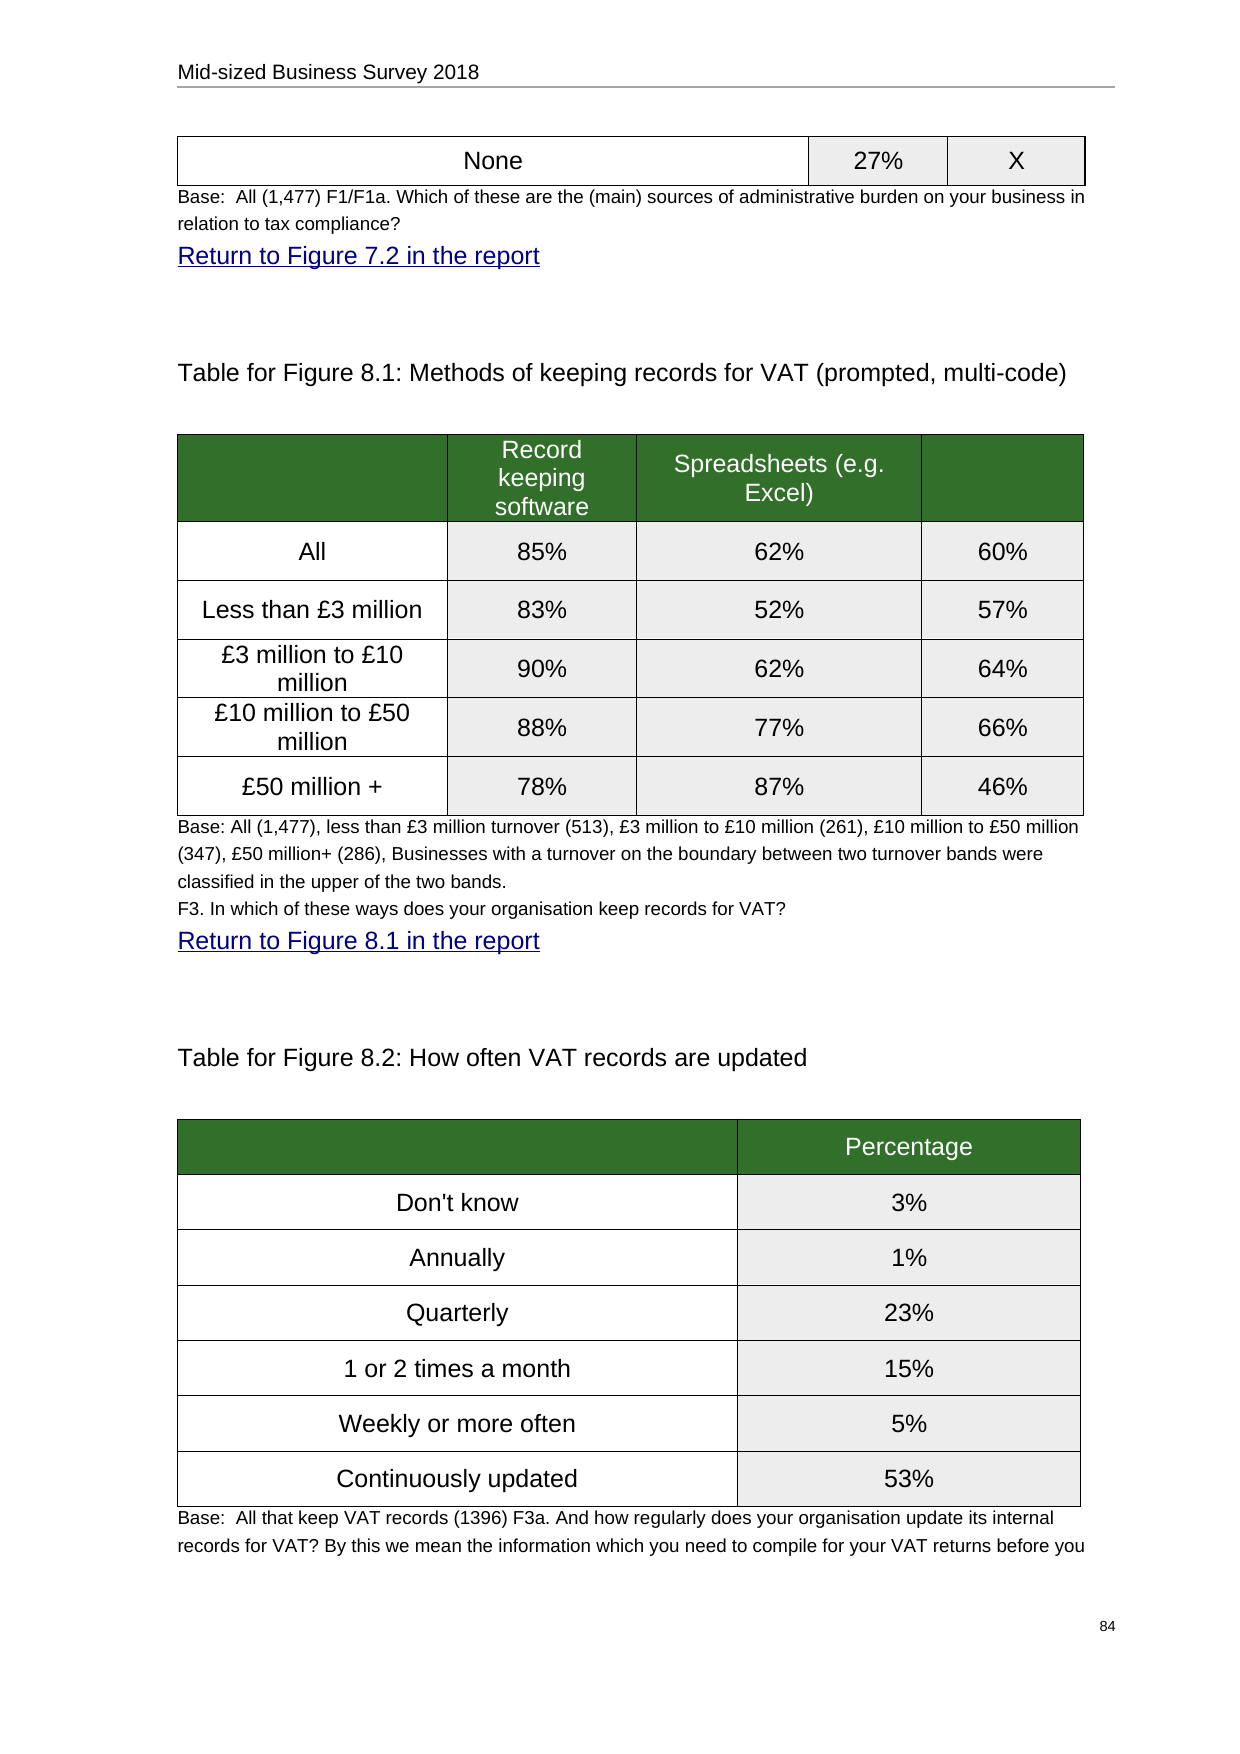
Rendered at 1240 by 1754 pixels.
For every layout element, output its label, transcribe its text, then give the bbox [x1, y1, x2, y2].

table_cell Continuously updated [178, 1452, 737, 1506]
table_cell 62% [637, 640, 921, 697]
table_cell 46% [922, 757, 1083, 815]
table_header [178, 1120, 737, 1174]
table_cell 53% [738, 1452, 1080, 1506]
table_cell X [948, 137, 1084, 185]
table_cell 64% [922, 640, 1083, 697]
table_cell £10 million to £50 million [178, 698, 447, 756]
table_cell 27% [809, 137, 947, 185]
table_cell 57% [922, 581, 1083, 638]
table_cell 5% [738, 1396, 1080, 1451]
table_cell 60% [922, 522, 1083, 580]
subtitle Table for Figure 8.1: Methods of keeping records for VAT (prompted, multi-code) [177, 358, 1115, 409]
table_cell Don't know [178, 1175, 737, 1229]
table_cell 1 or 2 times a month [178, 1341, 737, 1395]
table_header Spreadsheets (e.g. Excel) [637, 435, 921, 521]
table_cell 90% [448, 640, 636, 697]
table_cell 78% [448, 757, 636, 815]
table_cell 3% [738, 1175, 1080, 1229]
table_header [178, 435, 447, 521]
table_cell Quarterly [178, 1286, 737, 1340]
subtitle Table for Figure 8.2: How often VAT records are updated [177, 1043, 1115, 1094]
table_cell Weekly or more often [178, 1396, 737, 1451]
table_cell Less than £3 million [178, 581, 447, 638]
table_cell 62% [637, 522, 921, 580]
table_cell None [178, 137, 808, 185]
table_cell 85% [448, 522, 636, 580]
table_header [922, 435, 1083, 521]
table_cell £3 million to £10 million [178, 640, 447, 697]
table_cell 88% [448, 698, 636, 756]
table_header Record keeping software [448, 435, 636, 521]
table_cell Annually [178, 1230, 737, 1284]
table_cell 77% [637, 698, 921, 756]
table_cell 23% [738, 1286, 1080, 1340]
table_cell 87% [637, 757, 921, 815]
text Base: All (1,477) F1/F1a. Which of these are the (main) sources of administrative burden on your business in relation to tax compliance? Return to Figure 7.2 in the report [177, 186, 1115, 292]
table_cell £50 million + [178, 757, 447, 815]
table_header Percentage [738, 1120, 1080, 1174]
table_cell 83% [448, 581, 636, 638]
table_cell All [178, 522, 447, 580]
table_cell 1% [738, 1230, 1080, 1284]
table_cell 66% [922, 698, 1083, 756]
text Base: All (1,477), less than £3 million turnover (513), £3 million to £10 million (261), £10 million to £50 million (347), £50 million+ (286), Businesses with a turnover on the boundary between two turnover bands were classified in the upper of the two bands. F3. In which of these ways does your organisation keep records for VAT? Return to Figure 8.1 in the report [177, 816, 1115, 977]
table_cell 15% [738, 1341, 1080, 1395]
text Base: All that keep VAT records (1396) F3a. And how regularly does your organisation update its internal records for VAT? By this we mean the information which you need to compile for your VAT returns before you [177, 1507, 1115, 1562]
table_cell 52% [637, 581, 921, 638]
